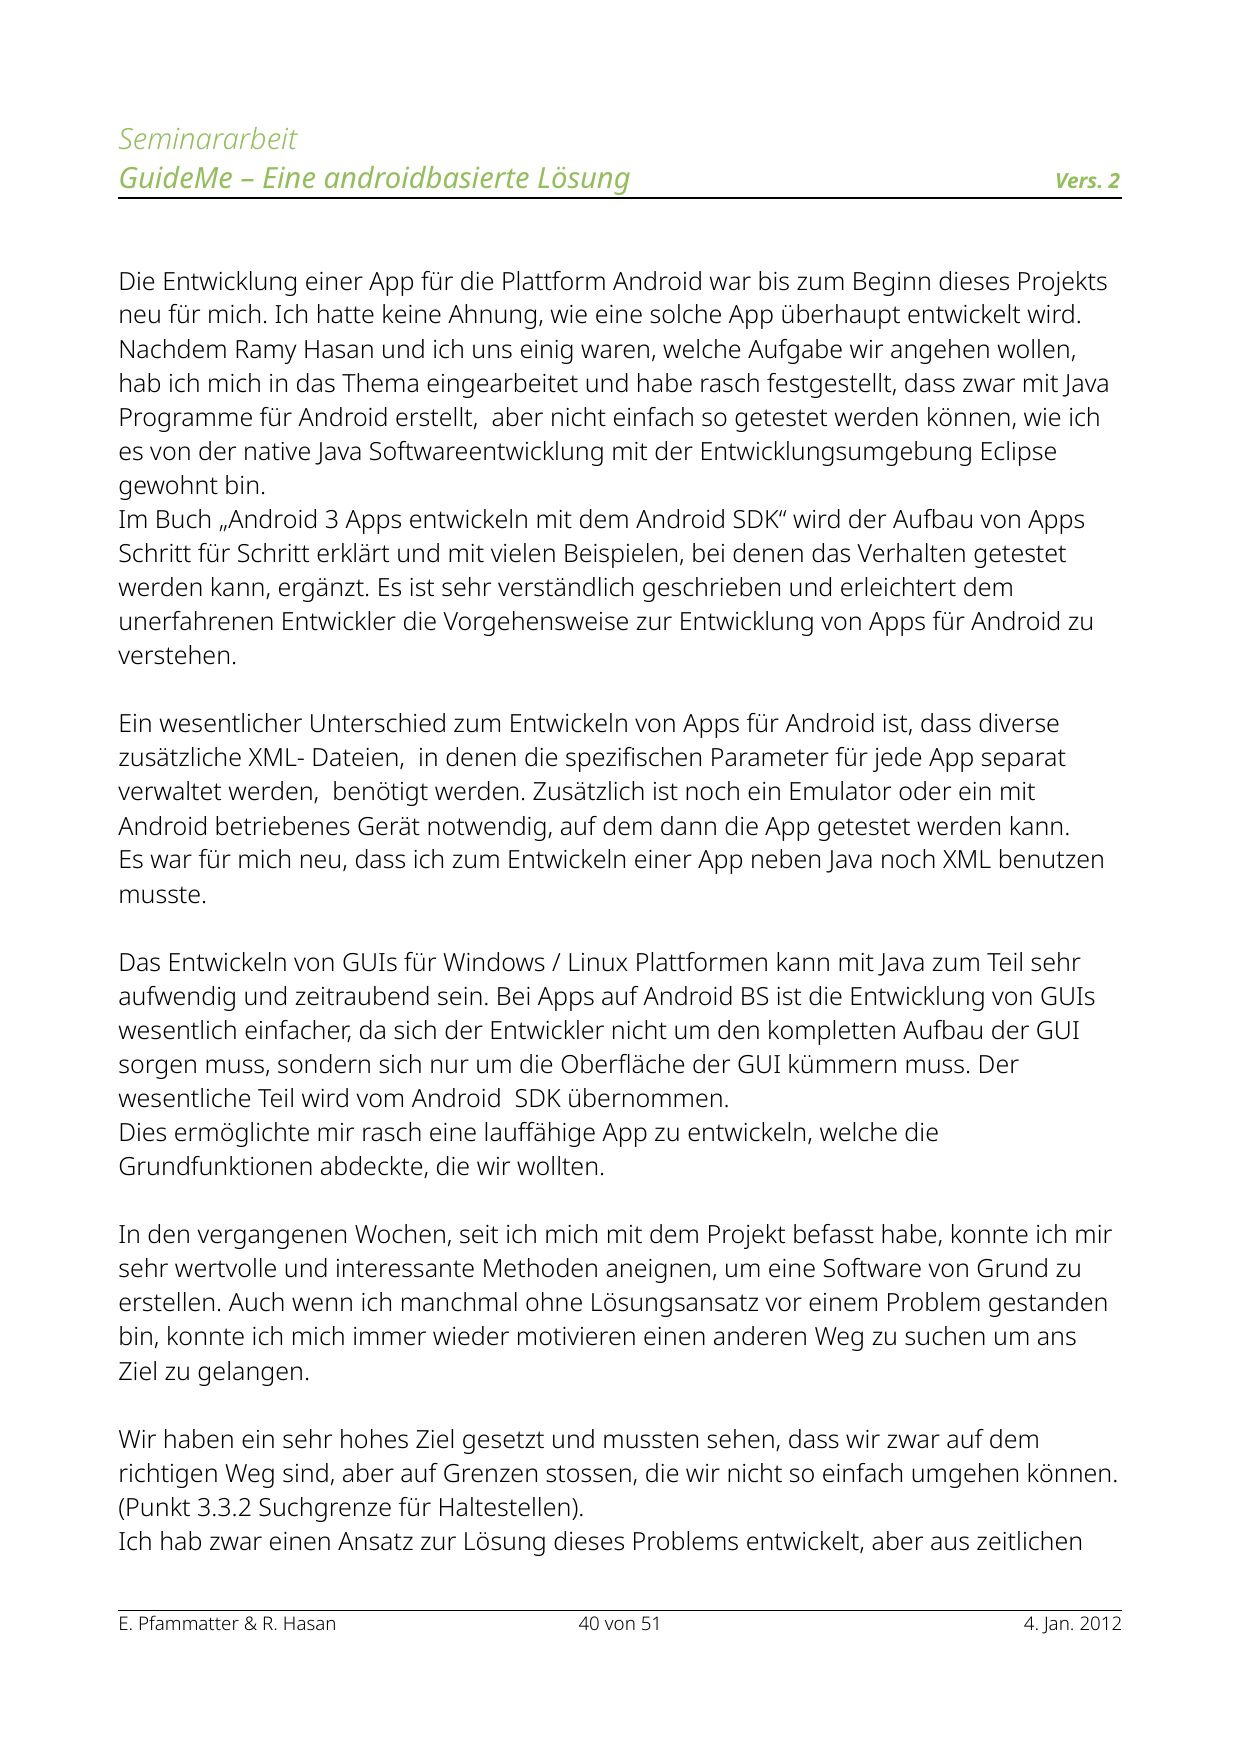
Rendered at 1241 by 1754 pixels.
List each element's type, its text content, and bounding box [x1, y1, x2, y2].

text Im Buch „Android 3 Apps entwickeln mit dem Android SDK“ wird der Aufbau von Apps Schritt für Schritt erklärt und mit vielen Beispielen, bei denen das Verhalten getestet werden kann, ergänzt. Es ist sehr verständlich geschrieben und erleichtert dem unerfahrenen Entwickler die Vorgehensweise zur Entwicklung von Apps für Android zu verstehen. [118, 502, 1122, 672]
text Wir haben ein sehr hohes Ziel gesetzt und mussten sehen, dass wir zwar auf dem richtigen Weg sind, aber auf Grenzen stossen, die wir nicht so einfach umgehen können. (Punkt 3.3.2 Suchgrenze für Haltestellen). [118, 1421, 1122, 1523]
text Es war für mich neu, dass ich zum Entwickeln einer App neben Java noch XML benutzen musste. [118, 842, 1122, 910]
text Nachdem Ramy Hasan und ich uns einig waren, welche Aufgabe wir angehen wollen, hab ich mich in das Thema eingearbeitet und habe rasch festgestellt, dass zwar mit Java Programme für Android erstellt, aber nicht einfach so getestet werden können, wie ich es von der native Java Softwareentwicklung mit der Entwicklungsumgebung Eclipse gewohnt bin. [118, 331, 1122, 502]
text Ich hab zwar einen Ansatz zur Lösung dieses Problems entwickelt, aber aus zeitlichen [118, 1523, 1122, 1557]
text Die Entwicklung einer App für die Plattform Android war bis zum Beginn dieses Projekts neu für mich. Ich hatte keine Ahnung, wie eine solche App überhaupt entwickelt wird. [118, 263, 1122, 331]
text Ein wesentlicher Unterschied zum Entwickeln von Apps für Android ist, dass diverse zusätzliche XML- Dateien, in denen die spezifischen Parameter für jede App separat verwaltet werden, benötigt werden. Zusätzlich ist noch ein Emulator oder ein mit Android betriebenes Gerät notwendig, auf dem dann die App getestet werden kann. [118, 706, 1122, 842]
text In den vergangenen Wochen, seit ich mich mit dem Projekt befasst habe, konnte ich mir sehr wertvolle und interessante Methoden aneignen, um eine Software von Grund zu erstellen. Auch wenn ich manchmal ohne Lösungsansatz vor einem Problem gestanden bin, konnte ich mich immer wieder motivieren einen anderen Weg zu suchen um ans Ziel zu gelangen. [118, 1217, 1122, 1387]
text Dies ermöglichte mir rasch eine lauffähige App zu entwickeln, welche die Grundfunktionen abdeckte, die wir wollten. [118, 1115, 1122, 1183]
text Das Entwickeln von GUIs für Windows / Linux Plattformen kann mit Java zum Teil sehr aufwendig und zeitraubend sein. Bei Apps auf Android BS ist die Entwicklung von GUIs wesentlich einfacher, da sich der Entwickler nicht um den kompletten Aufbau der GUI sorgen muss, sondern sich nur um die Oberfläche der GUI kümmern muss. Der wesentliche Teil wird vom Android SDK übernommen. [118, 944, 1122, 1115]
